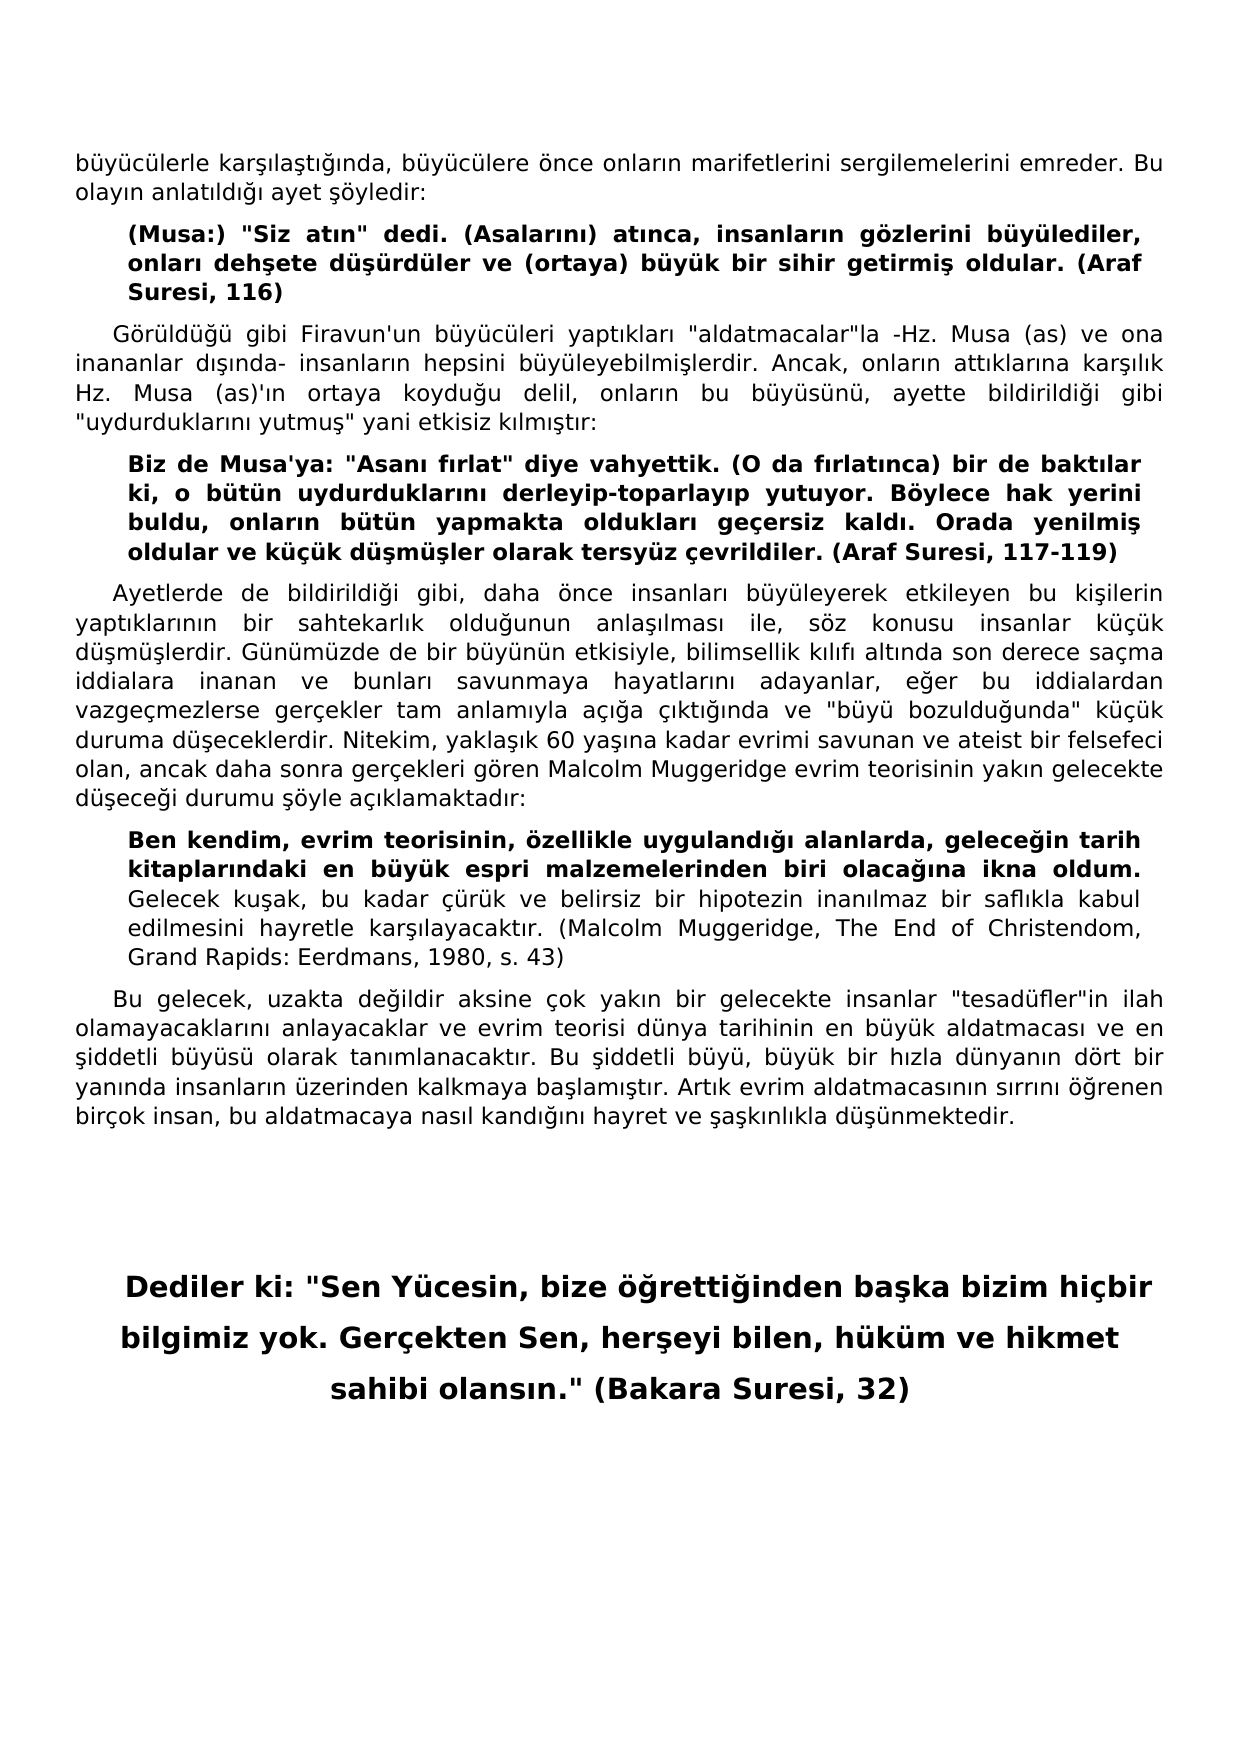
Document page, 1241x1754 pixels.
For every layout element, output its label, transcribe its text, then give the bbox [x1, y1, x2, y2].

text Ben kendim, evrim teorisinin, özellikle uygulandığı alanlarda, geleceğin tarih kitaplarındaki en büyük espri malzemelerinden biri olacağına ikna oldum. Gelecek kuşak, bu kadar çürük ve belirsiz bir hipotezin inanılmaz bir saflıkla kabul edilmesini hayretle karşılayacaktır. (Malcolm Muggeridge, The End of Christendom, Grand Rapids: Eerdmans, 1980, s. 43) [127, 827, 1143, 971]
text büyücülerle karşılaştığında, büyücülere önce onların marifetlerini sergilemelerini emreder. Bu olayın anlatıldığı ayet şöyledir: [75, 150, 1165, 206]
text Ayetlerde de bildirildiği gibi, daha önce insanları büyüleyerek etkileyen bu kişilerin yaptıklarının bir sahtekarlık olduğunun anlaşılması ile, söz konusu insanlar küçük düşmüşlerdir. Günümüzde de bir büyünün etkisiyle, bilimsellik kılıfı altında son derece saçma iddialara inanan ve bunları savunmaya hayatlarını adayanlar, eğer bu iddialardan vazgeçmezlerse gerçekler tam anlamıyla açığa çıktığında ve "büyü bozulduğunda" küçük duruma düşeceklerdir. Nitekim, yaklaşık 60 yaşına kadar evrimi savunan ve ateist bir felsefeci olan, ancak daha sonra gerçekleri gören Malcolm Muggeridge evrim teorisinin yakın gelecekte düşeceği durumu şöyle açıklamaktadır: [75, 581, 1165, 812]
text Bu gelecek, uzakta değildir aksine çok yakın bir gelecekte insanlar "tesadüfler"in ilah olamayacaklarını anlayacaklar ve evrim teorisi dünya tarihinin en büyük aldatmacası ve en şiddetli büyüsü olarak tanımlanacaktır. Bu şiddetli büyü, büyük bir hızla dünyanın dört bir yanında insanların üzerinden kalkmaya başlamıştır. Artık evrim aldatmacasının sırrını öğrenen birçok insan, bu aldatmacaya nasıl kandığını hayret ve şaşkınlıkla düşünmektedir. [75, 986, 1165, 1130]
text Dediler ki: "Sen Yücesin, bize öğrettiğinden başka bizim hiçbir bilgimiz yok. Gerçekten Sen, herşeyi bilen, hüküm ve hikmet sahibi olansın." (Bakara Suresi, 32) [75, 1270, 1165, 1406]
text Biz de Musa'ya: "Asanı fırlat" diye vahyettik. (O da fırlatınca) bir de baktılar ki, o bütün uydurduklarını derleyip-toparlayıp yutuyor. Böylece hak yerini buldu, onların bütün yapmakta oldukları geçersiz kaldı. Orada yenilmiş oldular ve küçük düşmüşler olarak tersyüz çevrildiler. (Araf Suresi, 117-119) [127, 451, 1143, 565]
text (Musa:) "Siz atın" dedi. (Asalarını) atınca, insanların gözlerini büyülediler, onları dehşete düşürdüler ve (ortaya) büyük bir sihir getirmiş oldular. (Araf Suresi, 116) [127, 221, 1143, 306]
text Görüldüğü gibi Firavun'un büyücüleri yaptıkları "aldatmacalar"la -Hz. Musa (as) ve ona inananlar dışında- insanların hepsini büyüleyebilmişlerdir. Ancak, onların attıklarına karşılık Hz. Musa (as)'ın ortaya koyduğu delil, onların bu büyüsünü, ayette bildirildiği gibi "uydurduklarını yutmuş" yani etkisiz kılmıştır: [75, 321, 1165, 436]
